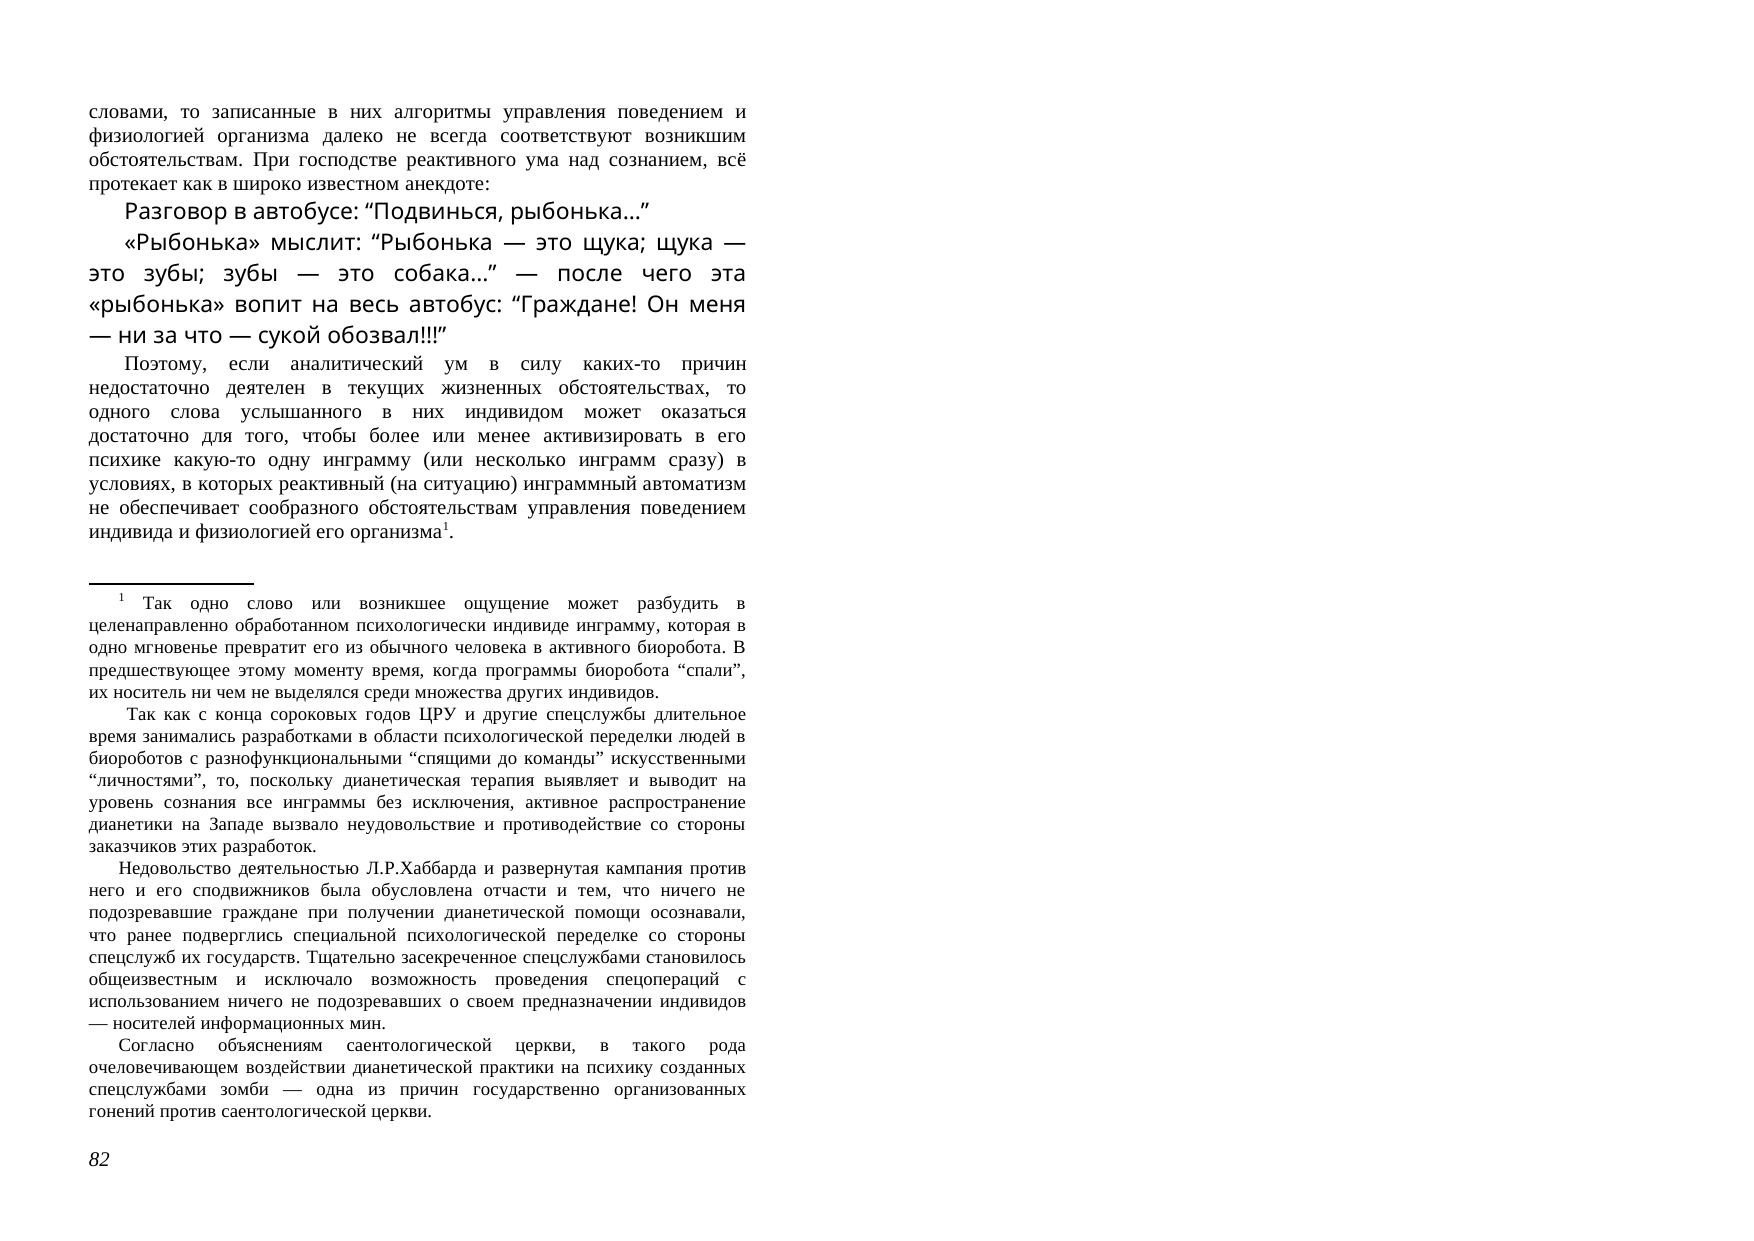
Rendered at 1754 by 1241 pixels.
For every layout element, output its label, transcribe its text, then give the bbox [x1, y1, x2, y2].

text Недовольство деятельностью Л.Р.Хаббарда и развернутая кампания против него и его сподвижников была обусловлена отчасти и тем, что ничего не подозревавшие граждане при получении дианетической помощи осознавали, что ранее подверглись специальной психологической переделке со стороны спец­служб их государств. Тщательно засекреченное спецслужбами становилось общеизвестным и исключало возможность проведения спецопераций с использованием ничего не подозревавших о своем предназначении индивидов — носителей информационных мин. [89, 857, 747, 1033]
text «Рыбонька» мыслит: “Рыбонька — это щука; щука — это зубы; зубы — это собака...” — после чего эта «рыбонька» вопит на весь автобус: “Граждане! Он меня — ни за что — сукой обозвал!!!” [89, 226, 747, 351]
text словами, то записанные в них алгоритмы управления поведением и физиологией организма далеко не всегда соответствуют возникшим обстоятельствам. При господстве реактивного ума над сознанием, всё протекает как в широко известном анекдоте: [89, 99, 747, 195]
text Так одно слово или возникшее ощущение может разбудить в целенаправленно обработанном психологически индивиде инграмму, которая в одно мгновенье превратит его из обычного человека в активного биоробота. В предшествующее этому моменту время, когда программы биоробота “спали”, их носитель ни чем не выделялся среди множества других индивидов. [89, 590, 747, 702]
text Согласно объяснениям саентологической церкви, в такого рода очеловечивающем воздействии дианетической практики на психику созданных спецслужбами зомби — одна из причин государственно организованных гонений против саентологической церкви. [89, 1033, 747, 1122]
text Так как с конца сороковых годов ЦРУ и другие спецслужбы длительное время занимались разработками в области психологической переделки людей в биороботов с разнофункциональными “спящими до команды” искусственными “лич­нос­тями”, то, поскольку дианетическая терапия выявляет и выводит на уровень сознания все инграммы без исключения, активное распространение дианетики на Западе вызвало неудовольствие и противодействие со стороны заказчиков этих разработок. [89, 702, 747, 857]
text Разговор в автобусе: “Подвинься, рыбонька...” [89, 195, 747, 226]
text Поэтому, если аналитический ум в силу каких-то причин недостаточно деятелен в текущих жизненных обстоятельствах, то одного слова услышанного в них индивидом может оказаться достаточно для того, чтобы более или менее активизировать в его психике какую-то одну инграмму (или несколько инграмм сразу) в условиях, в которых реактивный (на ситуацию) инграммный автоматизм не обеспечивает сообразного обстоятельствам управления поведением индивида и физиологией его организма. [89, 351, 747, 543]
